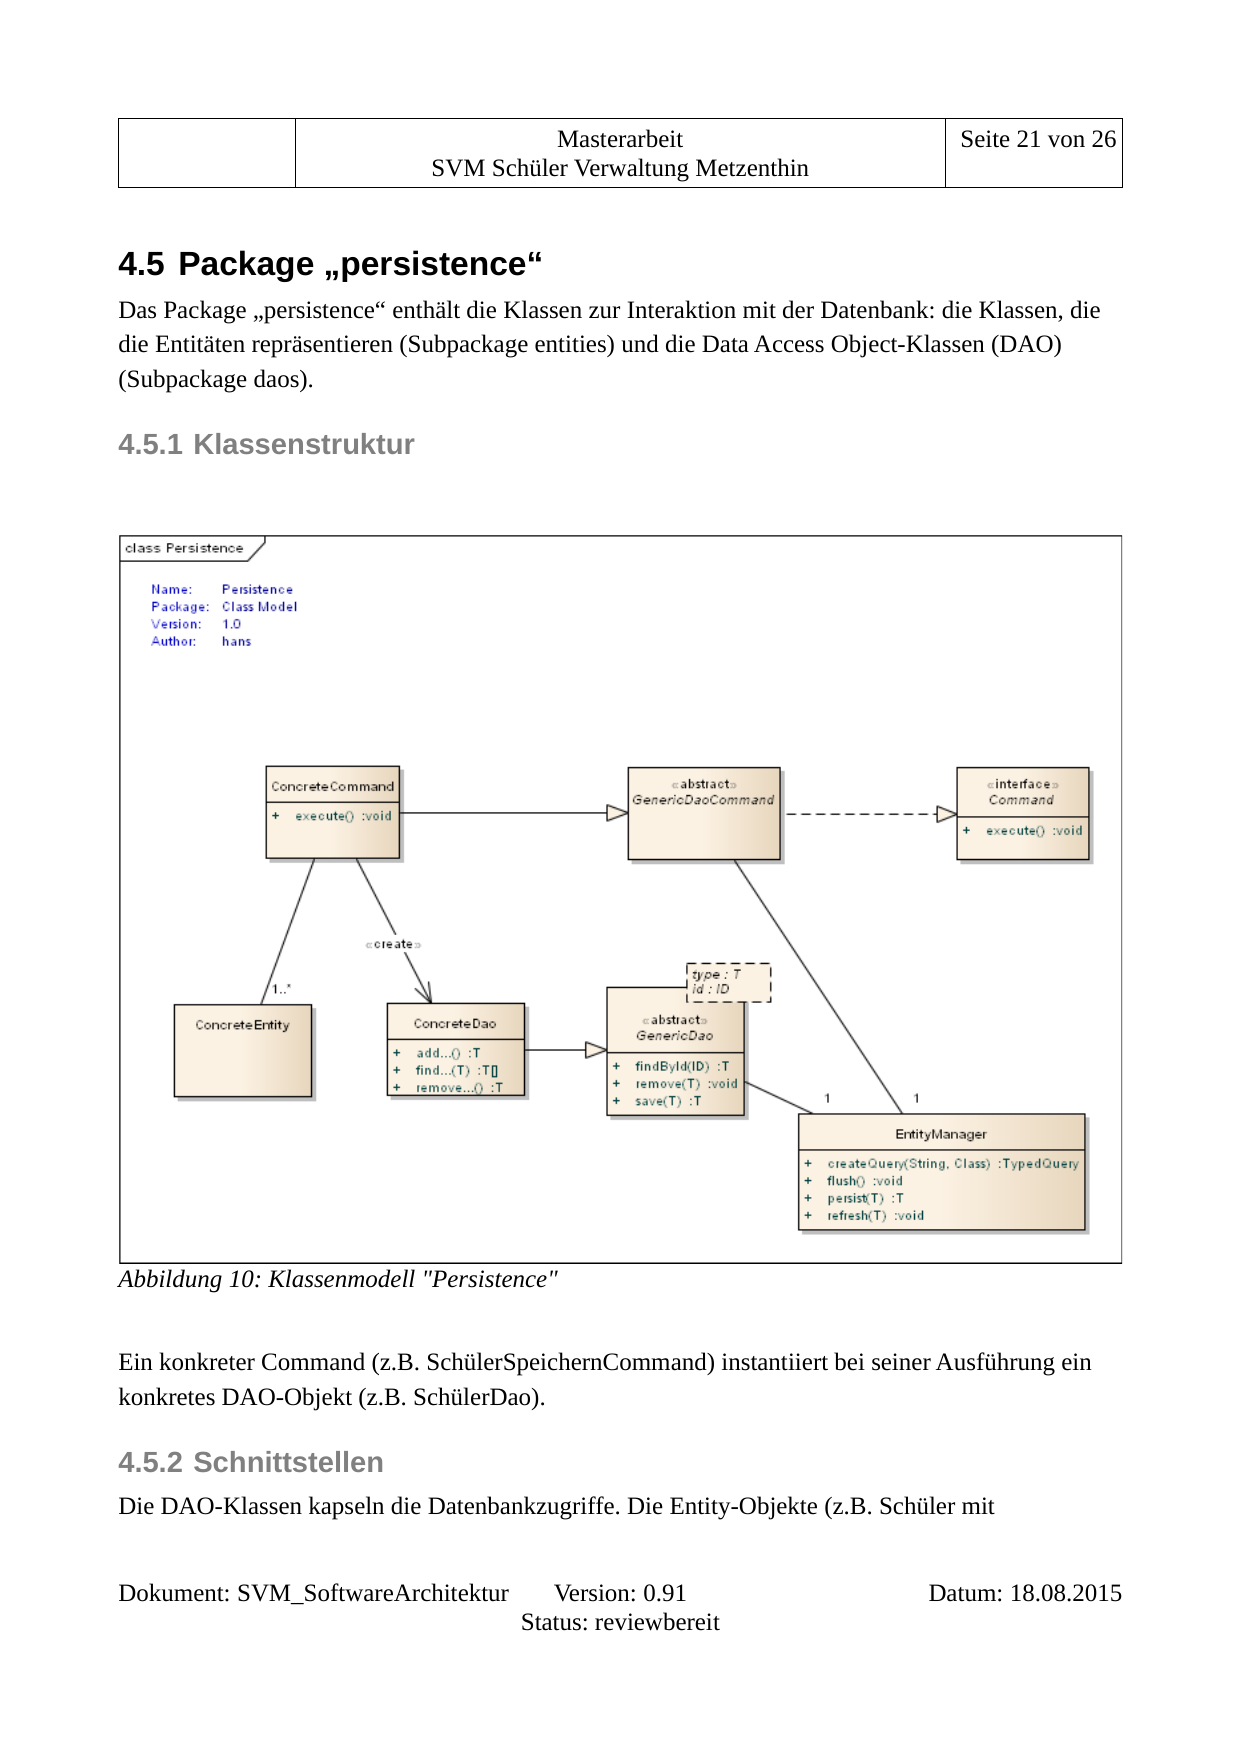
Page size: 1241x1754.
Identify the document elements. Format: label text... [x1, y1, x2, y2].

text Ein konkreter Command (z.B. SchülerSpeichernCommand) instantiiert bei seiner Ausführung ein konkretes DAO-Objekt (z.B. SchülerDao). [118, 1347, 1122, 1410]
picture [118, 535, 1123, 1264]
subtitle Package „persistence“ [118, 244, 1122, 282]
subtitle Klassenstruktur [118, 427, 1122, 461]
subtitle Schnittstellen [118, 1445, 1122, 1479]
text Die DAO-Klassen kapseln die Datenbankzugriffe. Die Entity-Objekte (z.B. Schüler mit [118, 1491, 1122, 1520]
text Abbildung 10: Klassenmodell "Persistence" [118, 1264, 1122, 1292]
text Das Package „persistence“ enthält die Klassen zur Interaktion mit der Datenbank: die Klassen, die die Entitäten repräsentieren (Subpackage entities) und die Data Access Object-Klassen (DAO) (Subpackage daos). [118, 295, 1122, 392]
